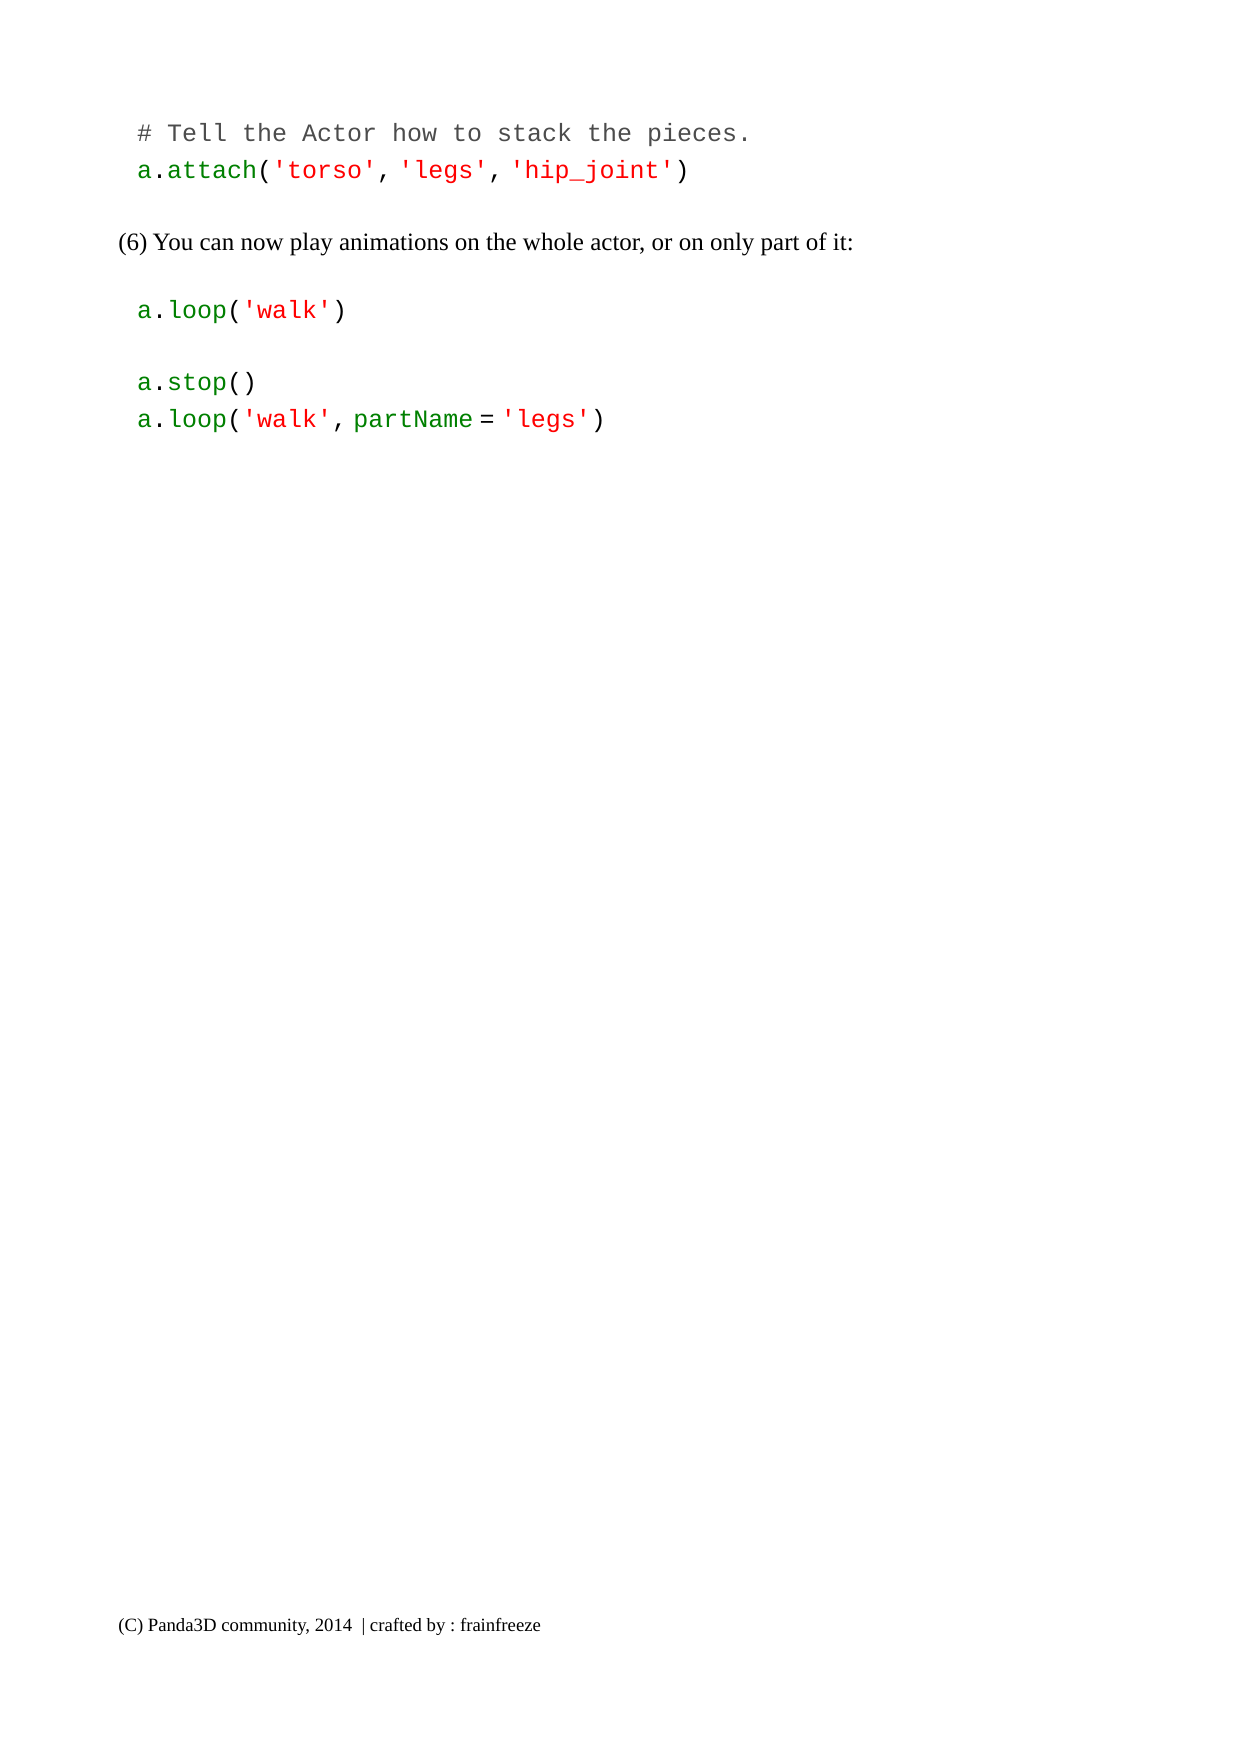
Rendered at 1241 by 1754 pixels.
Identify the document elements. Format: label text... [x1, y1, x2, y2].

text # Tell the Actor how to stack the pieces. [118, 118, 1122, 149]
text a.loop('walk') [118, 296, 1122, 326]
text a.stop() [118, 367, 1122, 398]
text a.attach('torso', 'legs', 'hip_joint') [118, 155, 1122, 186]
text a.loop('walk', partName = 'legs') [118, 404, 1122, 435]
text (6) You can now play animations on the whole actor, or on only part of it: [118, 227, 1122, 255]
